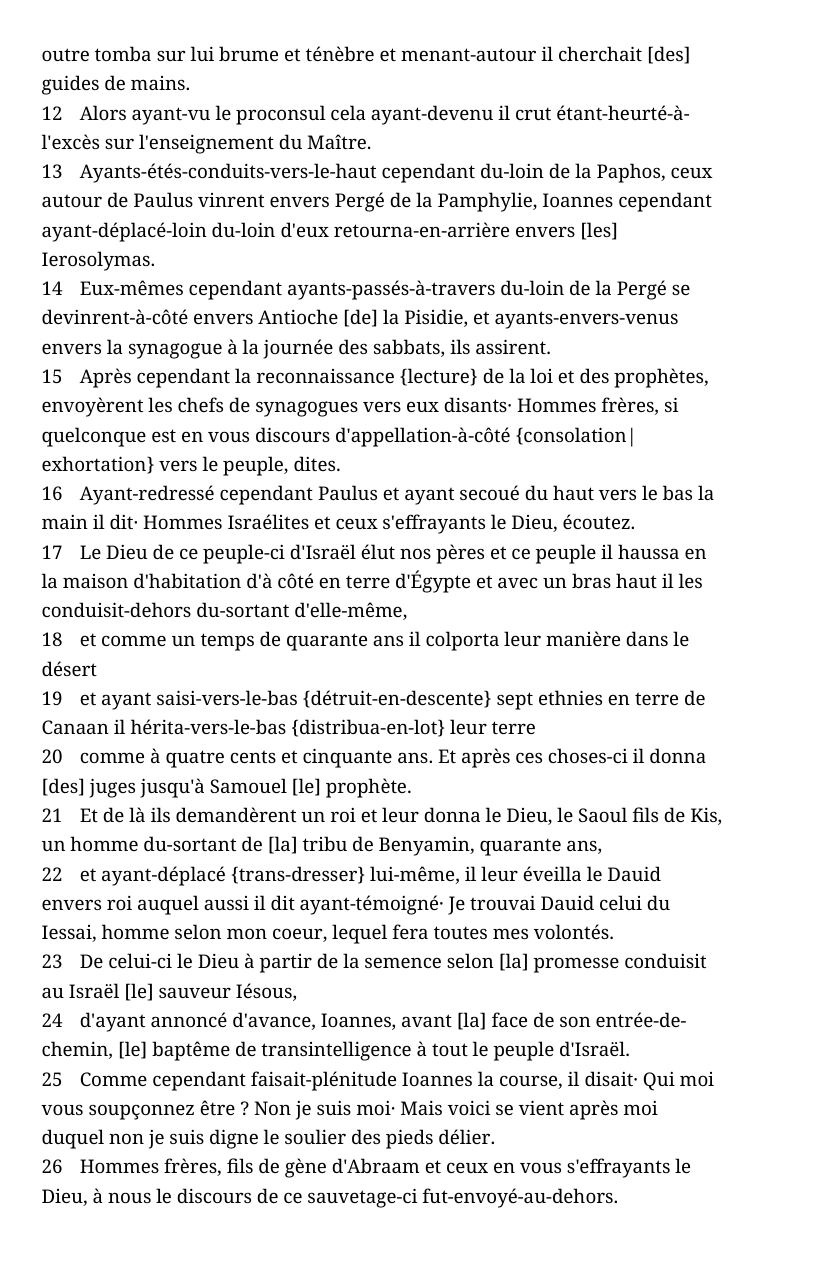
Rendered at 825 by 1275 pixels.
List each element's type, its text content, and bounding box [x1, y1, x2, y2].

text outre tomba sur lui brume et ténèbre et menant-autour il cherchait [des] guides de mains. 12 Alors ayant-vu le proconsul cela ayant-devenu il crut étant-heurté-à-l'excès sur l'enseignement du Maître. 13 Ayants-étés-conduits-vers-le-haut cependant du-loin de la Paphos, ceux autour de Paulus vinrent envers Pergé de la Pamphylie, Ioannes cependant ayant-déplacé-loin du-loin d'eux retourna-en-arrière envers [les] Ierosolymas. 14 Eux-mêmes cependant ayants-passés-à-travers du-loin de la Pergé se devinrent-à-côté envers Antioche [de] la Pisidie, et ayants-envers-venus envers la synagogue à la journée des sabbats, ils assirent. 15 Après cependant la reconnaissance {lecture} de la loi et des prophètes, envoyèrent les chefs de synagogues vers eux disants· Hommes frères, si quelconque est en vous discours d'appellation-à-côté {consolation|exhortation} vers le peuple, dites. 16 Ayant-redressé cependant Paulus et ayant secoué du haut vers le bas la main il dit· Hommes Israélites et ceux s'effrayants le Dieu, écoutez. 17 Le Dieu de ce peuple-ci d'Israël élut nos pères et ce peuple il haussa en la maison d'habitation d'à côté en terre d'Égypte et avec un bras haut il les conduisit-dehors du-sortant d'elle-même, 18 et comme un temps de quarante ans il colporta leur manière dans le désert 19 et ayant saisi-vers-le-bas {détruit-en-descente} sept ethnies en terre de Canaan il hérita-vers-le-bas {distribua-en-lot} leur terre 20 comme à quatre cents et cinquante ans. Et après ces choses-ci il donna [des] juges jusqu'à Samouel [le] prophète. 21 Et de là ils demandèrent un roi et leur donna le Dieu, le Saoul fils de Kis, un homme du-sortant de [la] tribu de Benyamin, quarante ans, 22 et ayant-déplacé {trans-dresser} lui-même, il leur éveilla le Dauid envers roi auquel aussi il dit ayant-témoigné· Je trouvai Dauid celui du Iessai, homme selon mon coeur, lequel fera toutes mes volontés. 23 De celui-ci le Dieu à partir de la semence selon [la] promesse conduisit au Israël [le] sauveur Iésous, 24 d'ayant annoncé d'avance, Ioannes, avant [la] face de son entrée-de-chemin, [le] baptême de transintelligence à tout le peuple d'Israël. 25 Comme cependant faisait-plénitude Ioannes la course, il disait· Qui moi vous soupçonnez être ? Non je suis moi· Mais voici se vient après moi duquel non je suis digne le soulier des pieds délier. 26 Hommes frères, fils de gène d'Abraam et ceux en vous s'effrayants le Dieu, à nous le discours de ce sauvetage-ci fut-envoyé-au-dehors. [41, 41, 724, 1208]
